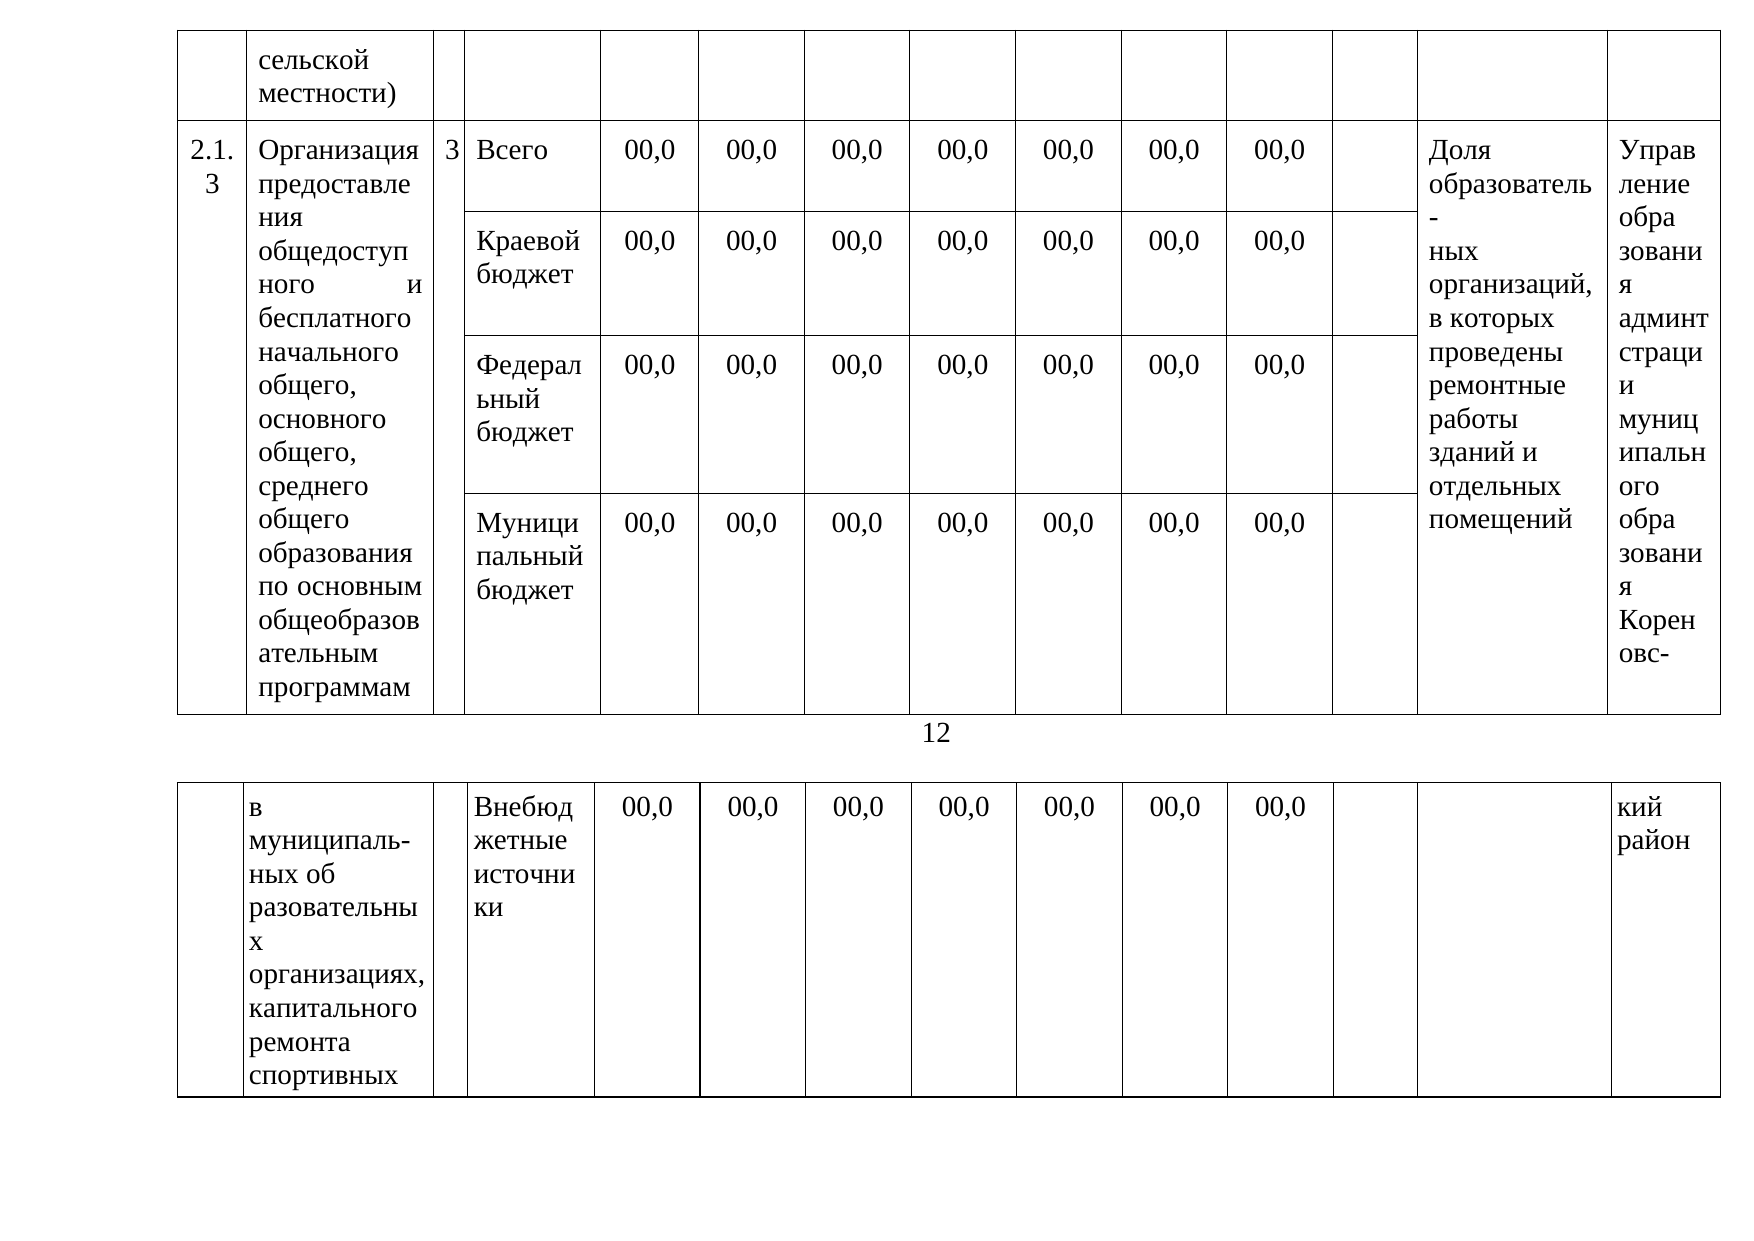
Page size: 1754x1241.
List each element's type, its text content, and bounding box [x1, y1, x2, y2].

table_cell 00,0 [1227, 336, 1332, 493]
table_header [1333, 31, 1417, 120]
table_cell [1333, 494, 1417, 714]
table_cell 00,0 [1122, 494, 1226, 714]
table_cell Муниципальный бюджет [465, 494, 600, 714]
table_cell 3 [434, 121, 464, 714]
table_cell 00,0 [699, 494, 804, 714]
table_cell 00,0 [699, 212, 804, 335]
table_header [178, 783, 243, 1096]
table_cell 00,0 [1122, 121, 1226, 211]
table_header [1418, 31, 1607, 120]
table_header [1122, 31, 1226, 120]
table_header 00,0 [701, 783, 805, 1096]
table_cell 00,0 [699, 121, 804, 211]
table_cell 00,0 [910, 336, 1015, 493]
table_header сельской местности) [247, 31, 433, 120]
table_header Внебюджетные источники [468, 783, 594, 1096]
table_header 00,0 [1017, 783, 1122, 1096]
table_header [465, 31, 600, 120]
table_cell [1333, 336, 1417, 493]
table_header [601, 31, 698, 120]
table_cell 00,0 [805, 494, 909, 714]
table_header [1227, 31, 1332, 120]
table_cell Федеральный бюджет [465, 336, 600, 493]
table_cell 2.1.3 [178, 121, 246, 714]
table_cell Краевой бюджет [465, 212, 600, 335]
table_cell 00,0 [910, 494, 1015, 714]
table_cell 00,0 [805, 121, 909, 211]
table_cell [1333, 212, 1417, 335]
table_cell 00,0 [601, 121, 698, 211]
table_header 00,0 [1228, 783, 1333, 1096]
table_cell 00,0 [1227, 494, 1332, 714]
table_cell 00,0 [1227, 121, 1332, 211]
table_cell 00,0 [805, 212, 909, 335]
table_header [434, 31, 464, 120]
text 12 [177, 715, 1695, 748]
table_header 00,0 [1123, 783, 1227, 1096]
table_header [1016, 31, 1121, 120]
table_header [178, 31, 246, 120]
table_header [910, 31, 1015, 120]
table_cell Управление обра зования админтстрации муниципального обра зования Кореновс- [1608, 121, 1720, 714]
table_cell 00,0 [1122, 336, 1226, 493]
table_cell Доля образователь- ных организаций, в которых проведены ремонтные работы зданий и отдельных помещений [1418, 121, 1607, 714]
table_header [434, 783, 467, 1096]
table_cell 00,0 [1016, 494, 1121, 714]
table_cell 00,0 [910, 212, 1015, 335]
table_cell 00,0 [805, 336, 909, 493]
table_cell 00,0 [1227, 212, 1332, 335]
table_header в муниципаль­ных об разовательных организациях, капитального ремонта спортивных [244, 783, 433, 1096]
table_cell 00,0 [910, 121, 1015, 211]
table_cell [1333, 121, 1417, 211]
table_header 00,0 [912, 783, 1016, 1096]
table_header кий район [1612, 783, 1720, 1096]
table_header 00,0 [595, 783, 699, 1096]
table_cell 00,0 [699, 336, 804, 493]
table_header [699, 31, 804, 120]
table_header [805, 31, 909, 120]
table_cell 00,0 [601, 336, 698, 493]
table_cell 00,0 [1016, 336, 1121, 493]
table_header [1334, 783, 1417, 1096]
table_header [1418, 783, 1611, 1096]
table_cell Всего [465, 121, 600, 211]
table_header 00,0 [806, 783, 911, 1096]
table_header [1608, 31, 1720, 120]
table_cell 00,0 [1122, 212, 1226, 335]
table_cell 00,0 [601, 494, 698, 714]
table_cell 00,0 [601, 212, 698, 335]
table_cell 00,0 [1016, 121, 1121, 211]
table_cell Организация предоставления общедоступного и бесплатного начального общего, основного общего, среднего общего образования по основным общеобразовательным программам [247, 121, 433, 714]
table_cell 00,0 [1016, 212, 1121, 335]
